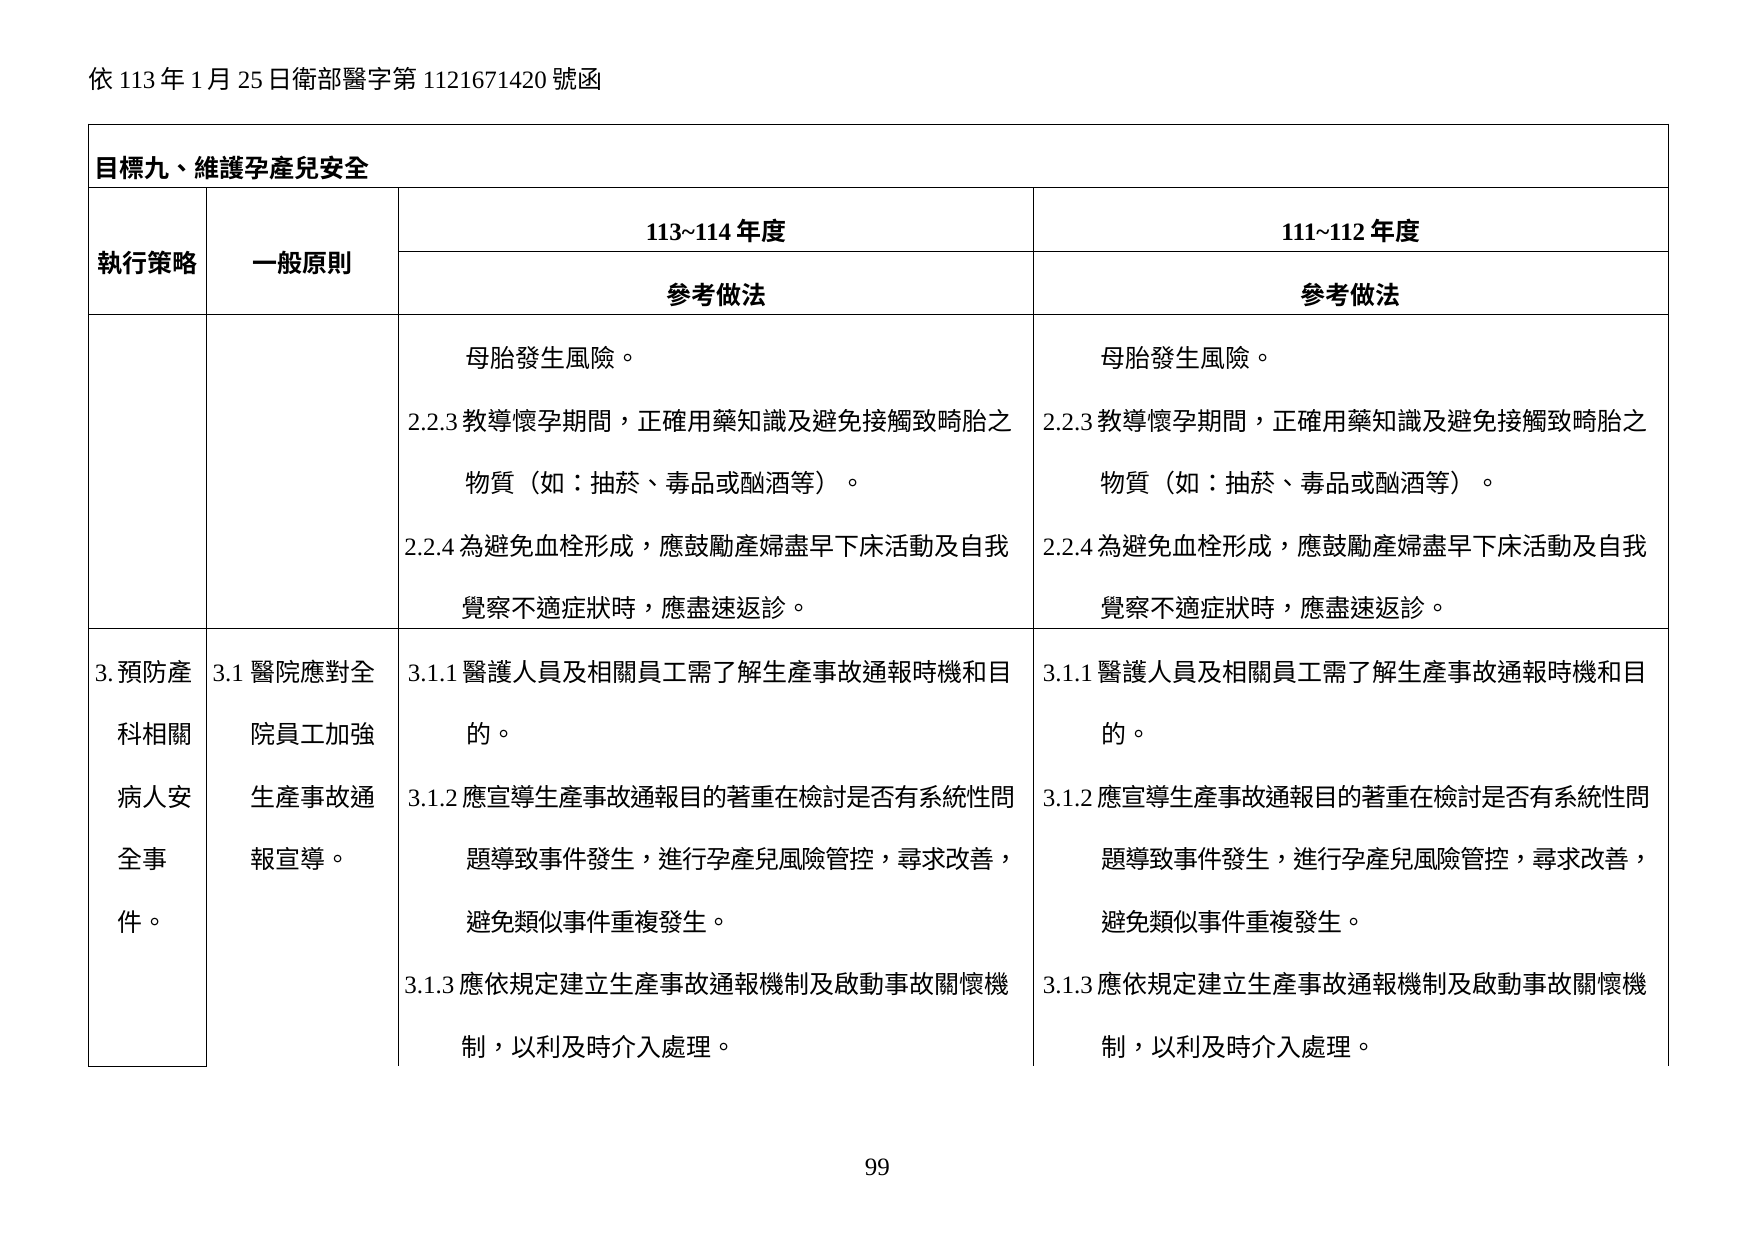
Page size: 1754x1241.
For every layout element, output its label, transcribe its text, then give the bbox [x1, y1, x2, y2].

table_cell 醫院應對全院員工加強生產事故通報宣導。 [207, 629, 398, 1066]
table_header 目標九、維護孕產兒安全 [89, 125, 1668, 187]
table_cell 母胎發生風險。 2.2.3教導懷孕期間，正確用藥知識及避免接觸致畸胎之物質（如：抽菸、毒品或酗酒等）。 2.2.4為避免血栓形成，應鼓勵產婦盡早下床活動及自我覺察不適症狀時，應盡速返診。 [1034, 315, 1668, 628]
table_cell 參考做法 [1034, 252, 1668, 314]
table_cell 113~114年度 [399, 188, 1033, 251]
table_cell 3.1.1醫護人員及相關員工需了解生產事故通報時機和目的。 3.1.2應宣導生產事故通報目的著重在檢討是否有系統性問題導致事件發生，進行孕產兒風險管控，尋求改善，避免類似事件重複發生。 3.1.3應依規定建立生產事故通報機制及啟動事故關懷機制，以利及時介入處理。 [399, 629, 1033, 1066]
table_cell 參考做法 [399, 252, 1033, 314]
table_cell 母胎發生風險。 2.2.3教導懷孕期間，正確用藥知識及避免接觸致畸胎之物質（如：抽菸、毒品或酗酒等）。 2.2.4為避免血栓形成，應鼓勵產婦盡早下床活動及自我覺察不適症狀時，應盡速返診。 [399, 315, 1033, 628]
table_cell 一般原則 [207, 188, 398, 314]
table_cell 3.1.1醫護人員及相關員工需了解生產事故通報時機和目的。 3.1.2應宣導生產事故通報目的著重在檢討是否有系統性問題導致事件發生，進行孕產兒風險管控，尋求改善，避免類似事件重複發生。 3.1.3應依規定建立生產事故通報機制及啟動事故關懷機制，以利及時介入處理。 [1034, 629, 1668, 1066]
table_cell 預防產科相關病人安全事件。 [89, 629, 206, 1066]
table_cell 111~112年度 [1034, 188, 1668, 251]
table_cell [89, 315, 206, 628]
table_cell 執行策略 [89, 188, 206, 314]
table_cell [207, 315, 398, 628]
